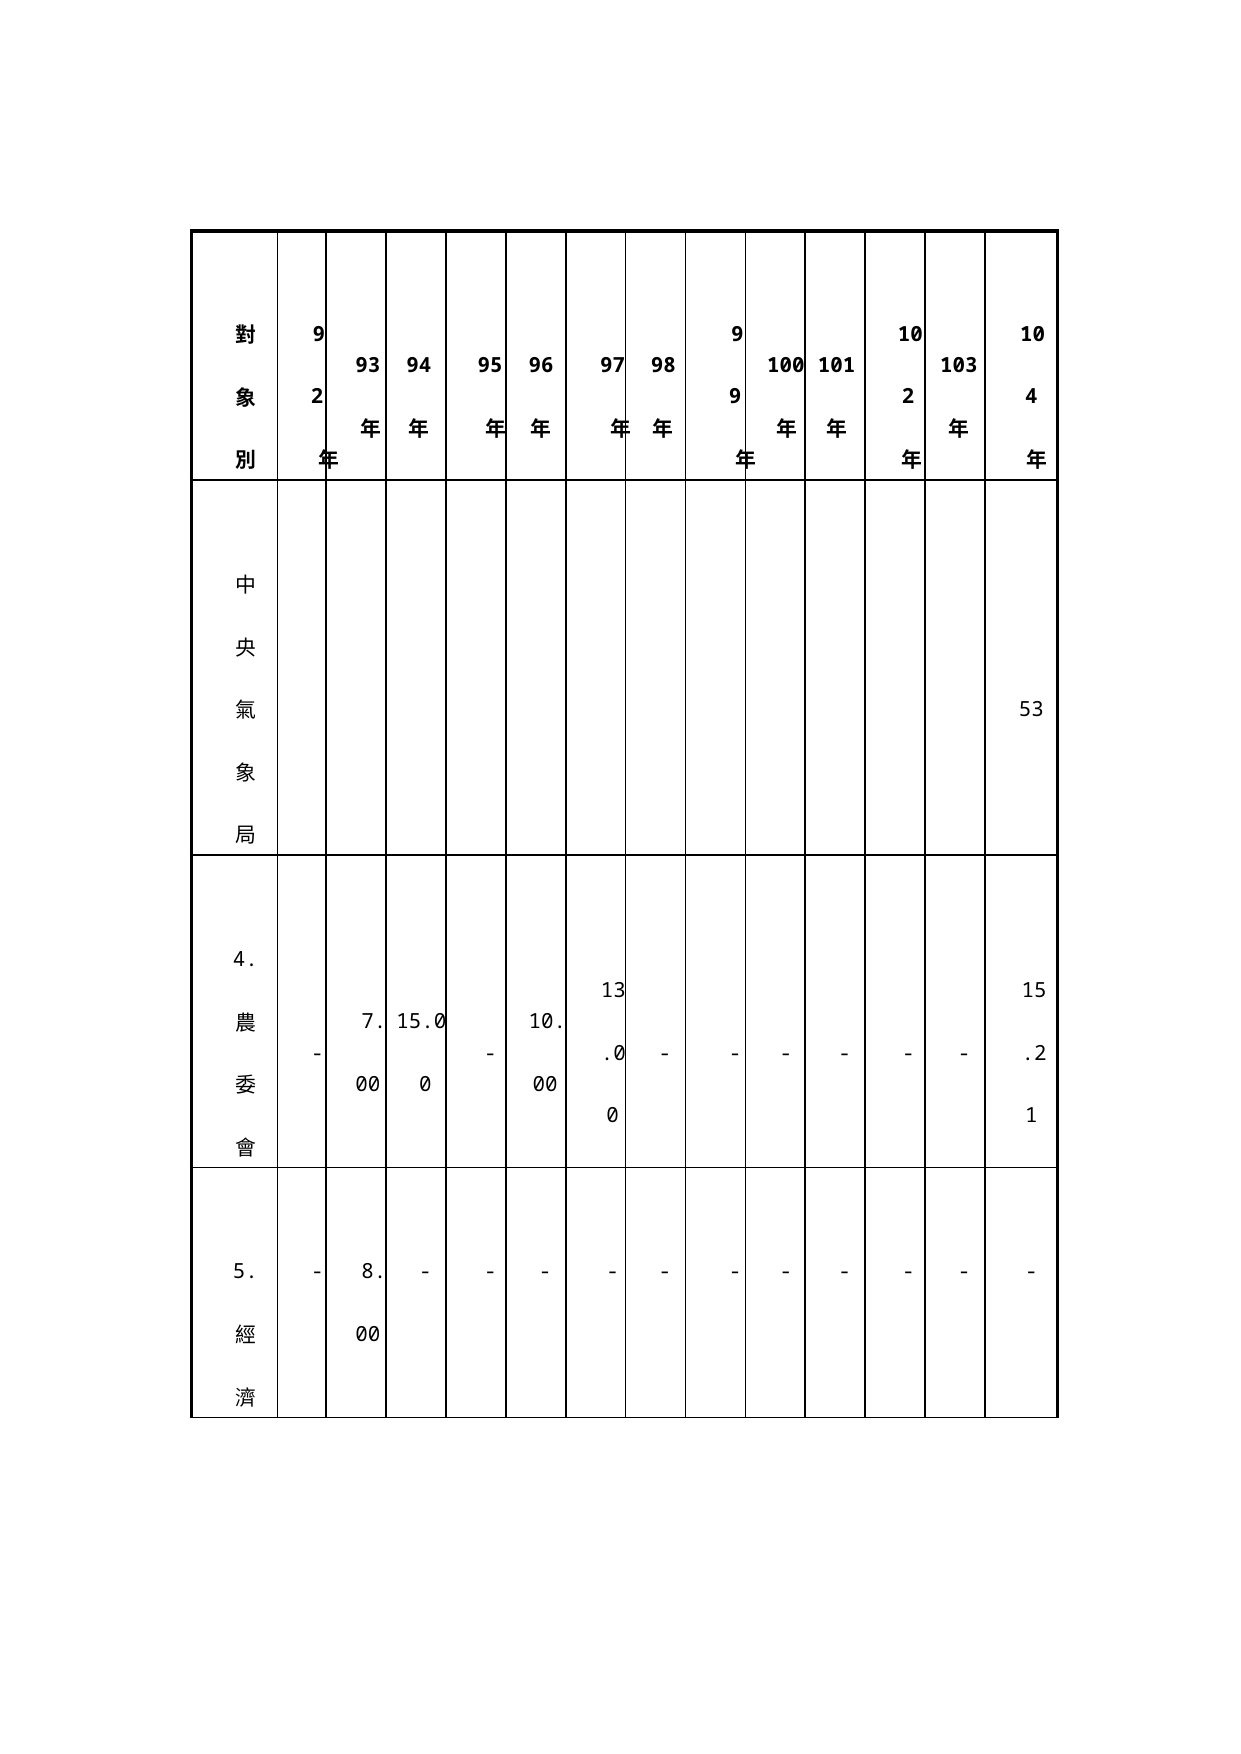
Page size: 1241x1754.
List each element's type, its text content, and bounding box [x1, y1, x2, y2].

table_cell - [507, 1168, 565, 1417]
table_cell - [387, 481, 445, 854]
table_cell - [746, 481, 804, 854]
table_header 92年 [278, 233, 325, 479]
table_header 102年 [866, 233, 924, 479]
table_cell - [806, 481, 864, 854]
table_cell - [507, 481, 565, 854]
table_cell - [686, 1168, 745, 1417]
table_cell - [567, 481, 625, 854]
table_cell - [926, 856, 984, 1167]
table_cell 15.00 [387, 856, 445, 1167]
table_header 103年 [926, 233, 984, 479]
table_cell 5.經濟 [193, 1168, 277, 1417]
table_header 101年 [806, 233, 864, 479]
table_cell - [327, 481, 385, 854]
table_cell - [626, 856, 685, 1167]
table_cell - [806, 1168, 864, 1417]
table_cell - [626, 1168, 685, 1417]
table_cell 53 [986, 481, 1056, 854]
table_header 94年 [387, 233, 445, 479]
table_header 97年 [567, 233, 625, 479]
table_header 對象別 [193, 233, 277, 479]
table_cell - [278, 856, 325, 1167]
table_cell - [686, 856, 745, 1167]
table_cell - [806, 856, 864, 1167]
table_cell - [278, 1168, 325, 1417]
table_cell - [986, 1168, 1056, 1417]
table_cell - [866, 856, 924, 1167]
table_header 98年 [626, 233, 685, 479]
table_cell - [686, 481, 745, 854]
table_cell 7.00 [327, 856, 385, 1167]
table_cell 15.21 [986, 856, 1056, 1167]
table_cell - [447, 856, 505, 1167]
table_cell - [866, 481, 924, 854]
table_cell - [926, 481, 984, 854]
table_cell - [626, 481, 685, 854]
table_header 104年 [986, 233, 1056, 479]
table_header 93年 [327, 233, 385, 479]
table_cell - [567, 1168, 625, 1417]
table_header 100年 [746, 233, 804, 479]
table_header 99年 [686, 233, 745, 479]
table_header 95年 [447, 233, 505, 479]
table_cell - [746, 1168, 804, 1417]
table_cell - [746, 856, 804, 1167]
table_cell - [387, 1168, 445, 1417]
table_cell 13.00 [567, 856, 625, 1167]
table_header 96年 [507, 233, 565, 479]
table_cell 4.農委會 [193, 856, 277, 1167]
table_cell 中央氣象局 [193, 481, 277, 854]
table_cell - [278, 481, 325, 854]
table_cell - [447, 481, 505, 854]
table_cell - [866, 1168, 924, 1417]
table_cell 8.00 [327, 1168, 385, 1417]
table_cell - [926, 1168, 984, 1417]
table_cell - [447, 1168, 505, 1417]
table_cell 10.00 [507, 856, 565, 1167]
